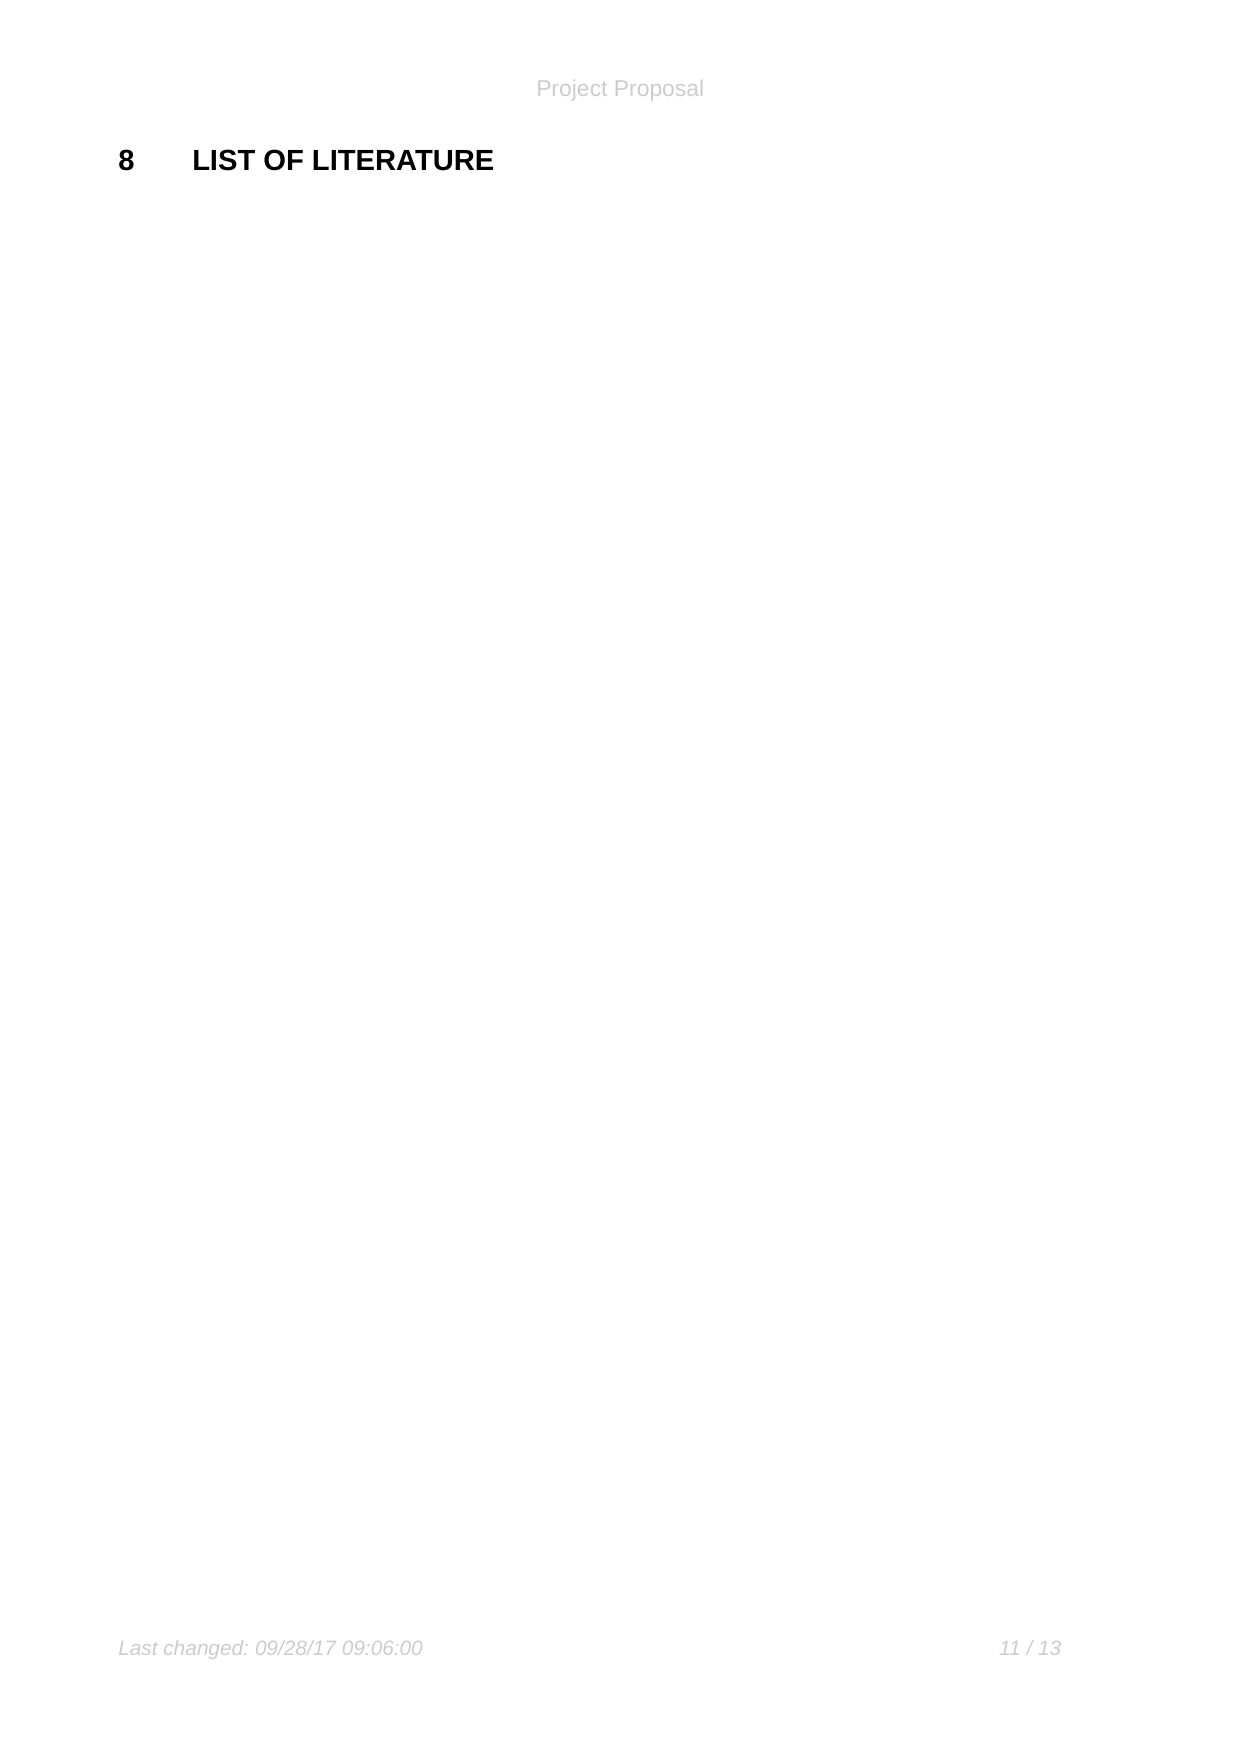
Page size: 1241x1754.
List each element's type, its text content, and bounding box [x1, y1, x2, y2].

subtitle List of Literature [118, 143, 1122, 177]
